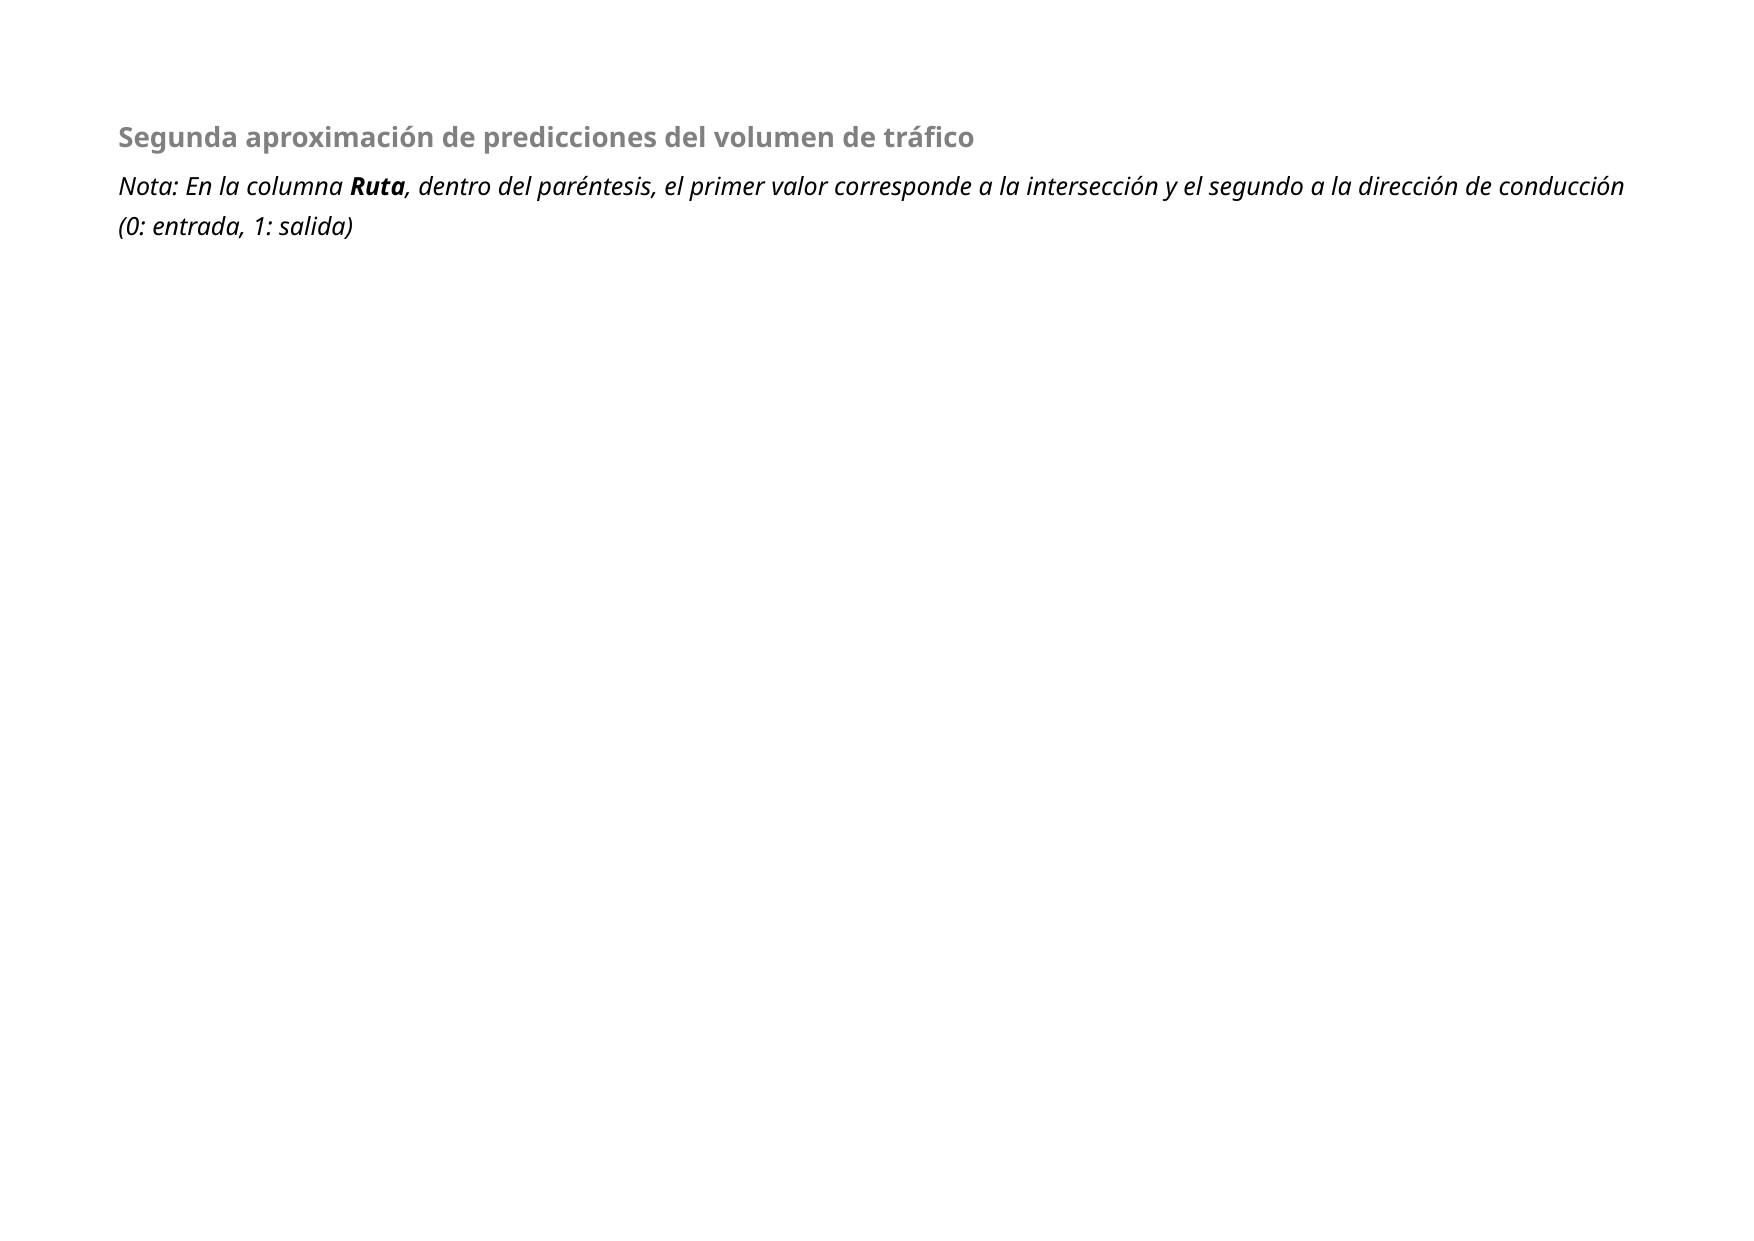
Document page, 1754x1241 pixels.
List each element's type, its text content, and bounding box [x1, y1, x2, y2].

text Nota: En la columna Ruta, dentro del paréntesis, el primer valor corresponde a la intersección y el segundo a la dirección de conducción (0: entrada, 1: salida) [118, 168, 1636, 243]
subtitle Segunda aproximación de predicciones del volumen de tráfico [118, 118, 1636, 156]
